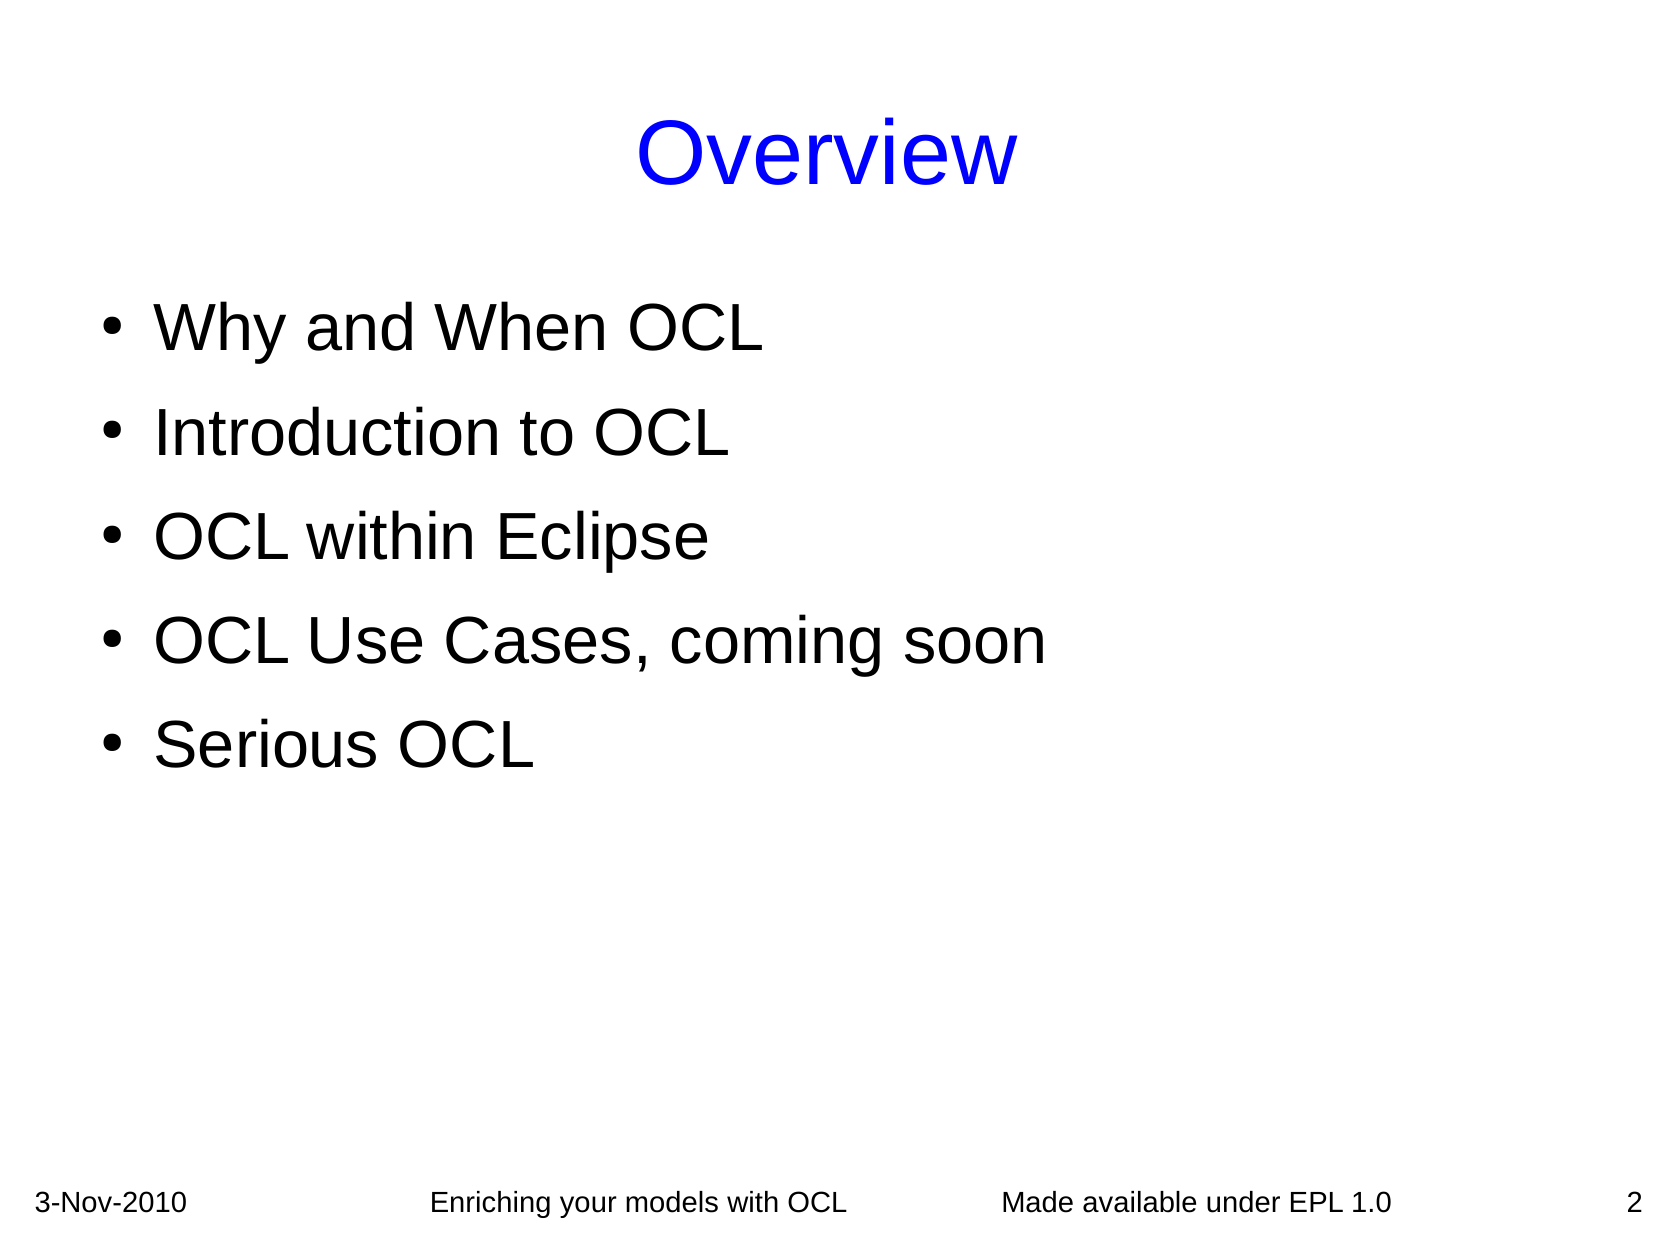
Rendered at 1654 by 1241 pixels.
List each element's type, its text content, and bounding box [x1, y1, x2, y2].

list Why and When OCL Introduction to OCL OCL within Eclipse OCL Use Cases, coming soon Serious OCL [82, 290, 1571, 1109]
title Overview [82, 49, 1571, 257]
